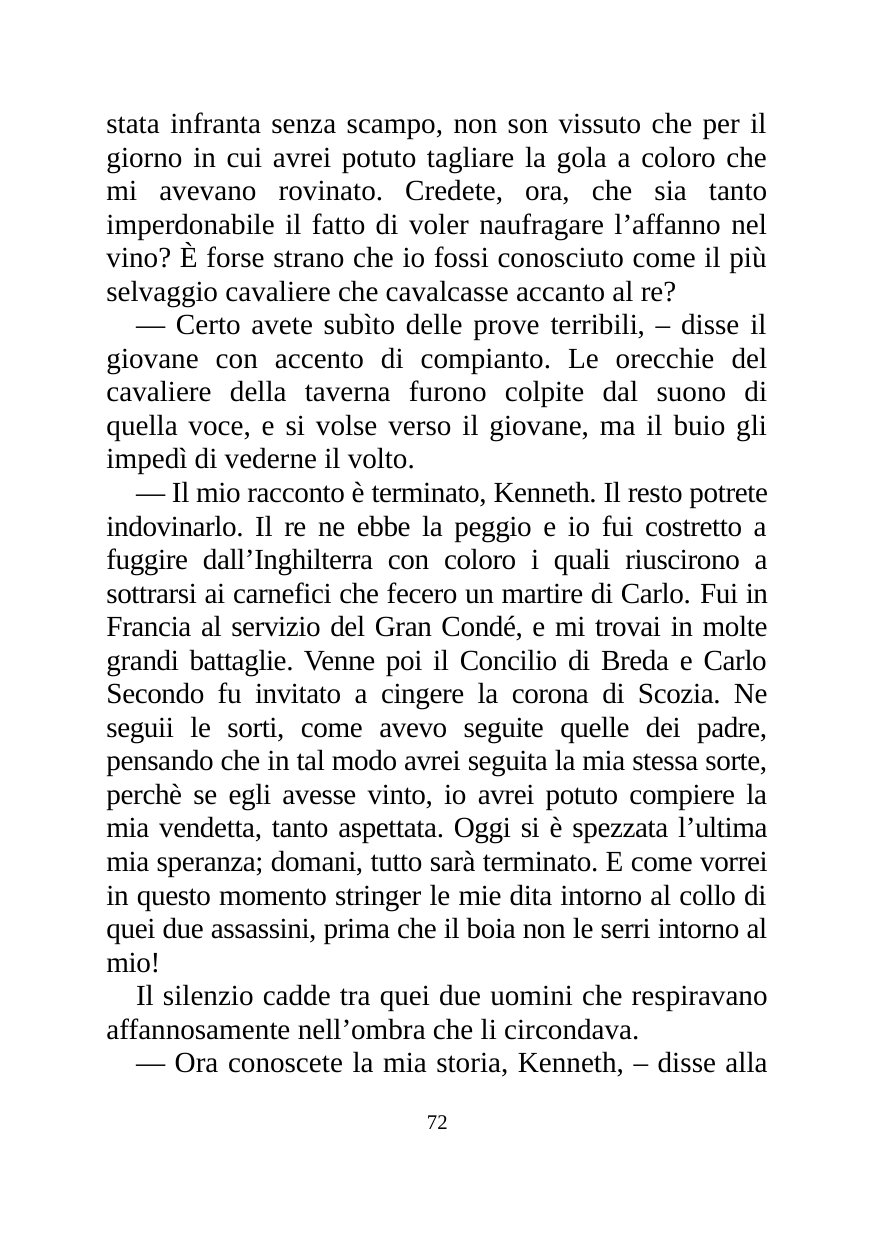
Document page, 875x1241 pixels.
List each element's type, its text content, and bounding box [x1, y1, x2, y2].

text — Il mio racconto è terminato, Kenneth. Il resto potrete indovinarlo. Il re ne ebbe la peggio e io fui costretto a fuggire dall’Inghilterra con coloro i quali riuscirono a sottrarsi ai carnefici che fecero un martire di Carlo. Fui in Francia al servizio del Gran Condé, e mi trovai in molte grandi battaglie. Venne poi il Concilio di Breda e Carlo Secondo fu invitato a cingere la corona di Scozia. Ne seguii le sorti, come avevo seguite quelle dei padre, pensando che in tal modo avrei seguita la mia stessa sorte, perchè se egli avesse vinto, io avrei potuto compiere la mia vendetta, tanto aspettata. Oggi si è spezzata l’ultima mia speranza; domani, tutto sarà terminato. E come vorrei in questo momento stringer le mie dita intorno al collo di quei due assassini, prima che il boia non le serri intorno al mio! [106, 475, 768, 978]
text stata infranta senza scampo, non son vissuto che per il giorno in cui avrei potuto tagliare la gola a coloro che mi avevano rovinato. Credete, ora, che sia tanto imperdonabile il fatto di voler naufragare l’affanno nel vino? È forse strano che io fossi conosciuto come il più selvaggio cavaliere che cavalcasse accanto al re? [106, 106, 768, 307]
text Il silenzio cadde tra quei due uomini che respiravano affannosamente nell’ombra che li circondava. [106, 978, 768, 1045]
text — Certo avete subìto delle prove terribili, – disse il giovane con accento di compianto. Le orecchie del cavaliere della taverna furono colpite dal suono di quella voce, e si volse verso il giovane, ma il buio gli impedì di vederne il volto. [106, 307, 768, 475]
text — Ora conoscete la mia storia, Kenneth, – disse alla [106, 1045, 768, 1079]
